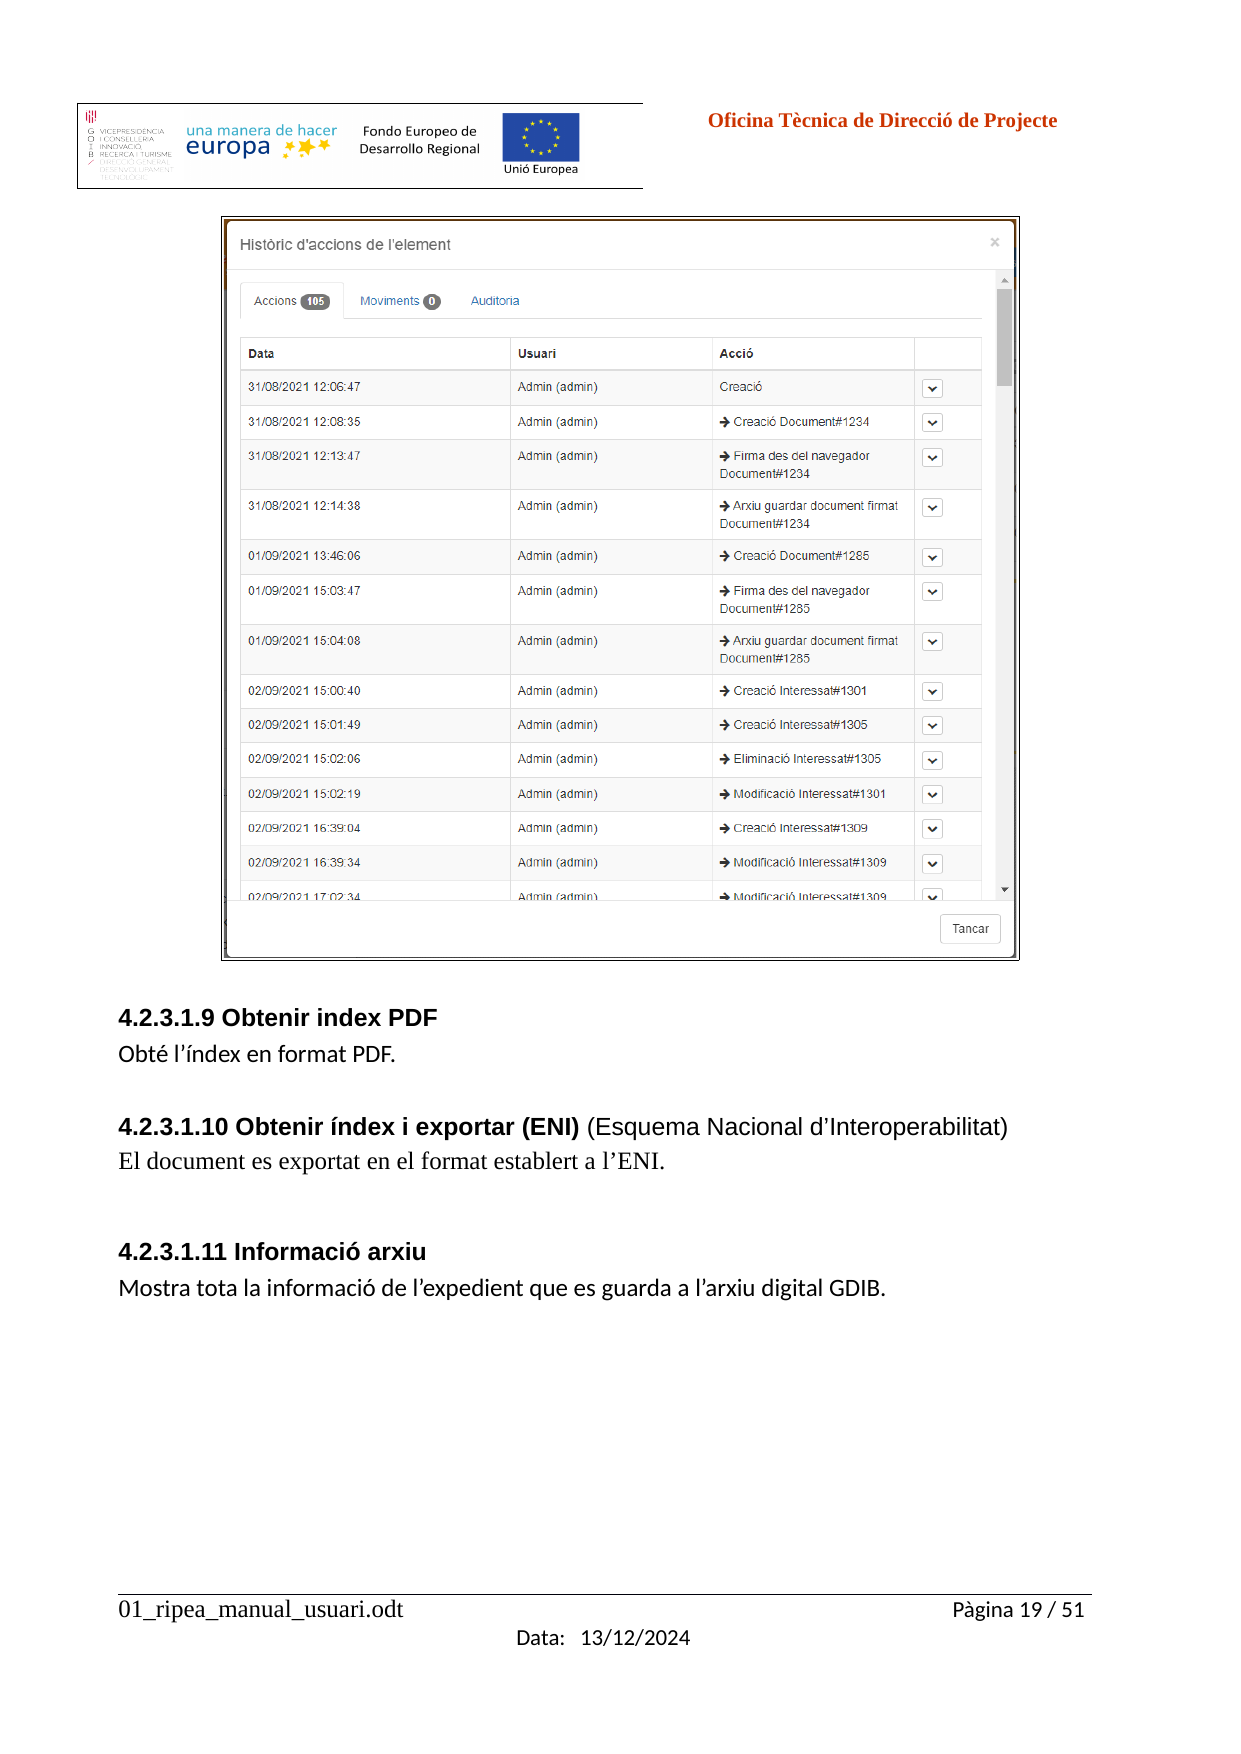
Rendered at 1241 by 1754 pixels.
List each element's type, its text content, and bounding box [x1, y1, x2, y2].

picture [82, 108, 178, 182]
text Mostra tota la informació de l’expedient que es guarda a l’arxiu digital GDIB. [118, 1272, 1122, 1302]
picture [184, 108, 585, 182]
text El document es exportat en el format establert a l’ENI. [118, 1146, 1122, 1175]
text Obté l’índex en format PDF. [118, 1038, 1122, 1068]
subtitle 4.2.3.1.11 Informació arxiu [118, 1237, 1122, 1266]
subtitle 4.2.3.1.9 Obtenir index PDF [118, 1003, 1122, 1032]
subtitle 4.2.3.1.10 Obtenir índex i exportar (ENI) (Esquema Nacional d’Interoperabilitat) [118, 1112, 1122, 1140]
picture [223, 219, 1017, 958]
